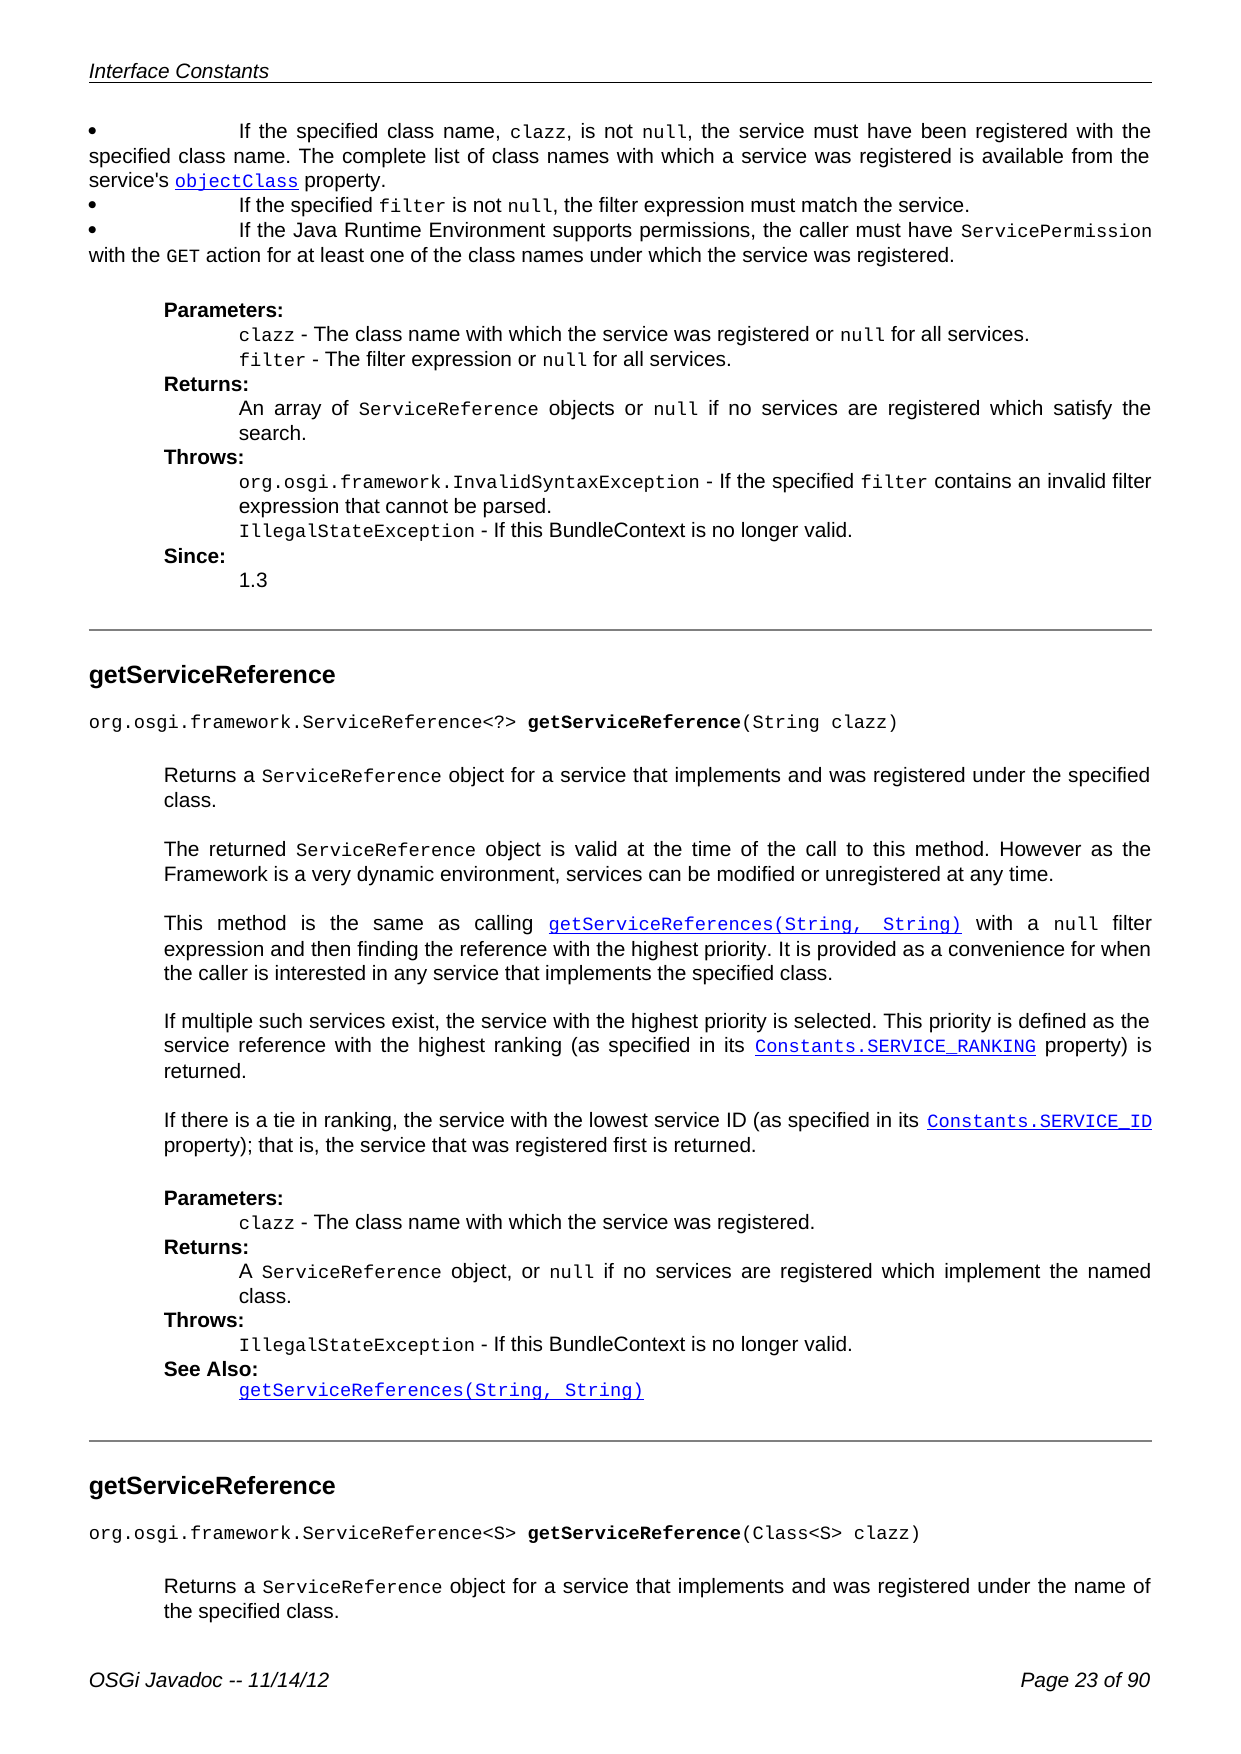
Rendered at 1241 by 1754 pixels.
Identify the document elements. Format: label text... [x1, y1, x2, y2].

text org.osgi.framework.InvalidSyntaxException - If the specified filter contains an invalid filter expression that cannot be parsed. [238, 469, 1152, 518]
text Parameters: [163, 1186, 1152, 1210]
text Returns: [163, 372, 1152, 396]
text If multiple such services exist, the service with the highest priority is selected. This priority is defined as the service reference with the highest ranking (as specified in its Constants.SERVICE_RANKING property) is returned. [163, 1009, 1152, 1082]
text Since: [163, 543, 1152, 567]
text A ServiceReference object, or null if no services are registered which implement the named class. [238, 1259, 1152, 1308]
list If the specified class name, clazz, is not null, the service must have been registered with the specified class name. The complete list of class names with which a service was registered is available from the service's objectClass property. [88, 118, 1152, 193]
text Throws: [163, 445, 1152, 469]
text Returns a ServiceReference object for a service that implements and was registered under the name of the specified class. [163, 1574, 1152, 1623]
text Parameters: [163, 298, 1152, 322]
subtitle getServiceReference [88, 659, 1152, 688]
text clazz - The class name with which the service was registered or null for all services. [238, 322, 1152, 347]
text See Also: [163, 1357, 1152, 1381]
text IllegalStateException - If this BundleContext is no longer valid. [238, 1332, 1152, 1357]
text org.osgi.framework.ServiceReference<S> getServiceReference(Class<S> clazz) [88, 1524, 1152, 1545]
text The returned ServiceReference object is valid at the time of the call to this method. However as the Framework is a very dynamic environment, services can be modified or unregistered at any time. [163, 837, 1152, 886]
text 1.3 [238, 567, 1152, 591]
text Returns: [163, 1235, 1152, 1259]
text Returns a ServiceReference object for a service that implements and was registered under the specified class. [163, 763, 1152, 812]
subtitle getServiceReference [88, 1471, 1152, 1499]
text An array of ServiceReference objects or null if no services are registered which satisfy the search. [238, 396, 1152, 445]
list If the specified filter is not null, the filter expression must match the service. [88, 193, 1152, 218]
text filter - The filter expression or null for all services. [238, 347, 1152, 372]
text getServiceReferences(String, String) [238, 1381, 1152, 1402]
text If there is a tie in ranking, the service with the lowest service ID (as specified in its Constants.SERVICE_ID property); that is, the service that was registered first is returned. [163, 1107, 1152, 1157]
text Throws: [163, 1308, 1152, 1332]
text This method is the same as calling getServiceReferences(String, String) with a null filter expression and then finding the reference with the highest priority. It is provided as a convenience for when the caller is interested in any service that implements the specified class. [163, 911, 1152, 984]
text IllegalStateException - If this BundleContext is no longer valid. [238, 518, 1152, 543]
text org.osgi.framework.ServiceReference<?> getServiceReference(String clazz) [88, 712, 1152, 734]
text clazz - The class name with which the service was registered. [238, 1210, 1152, 1235]
list If the Java Runtime Environment supports permissions, the caller must have ServicePermission with the GET action for at least one of the class names under which the service was registered. [88, 218, 1152, 268]
